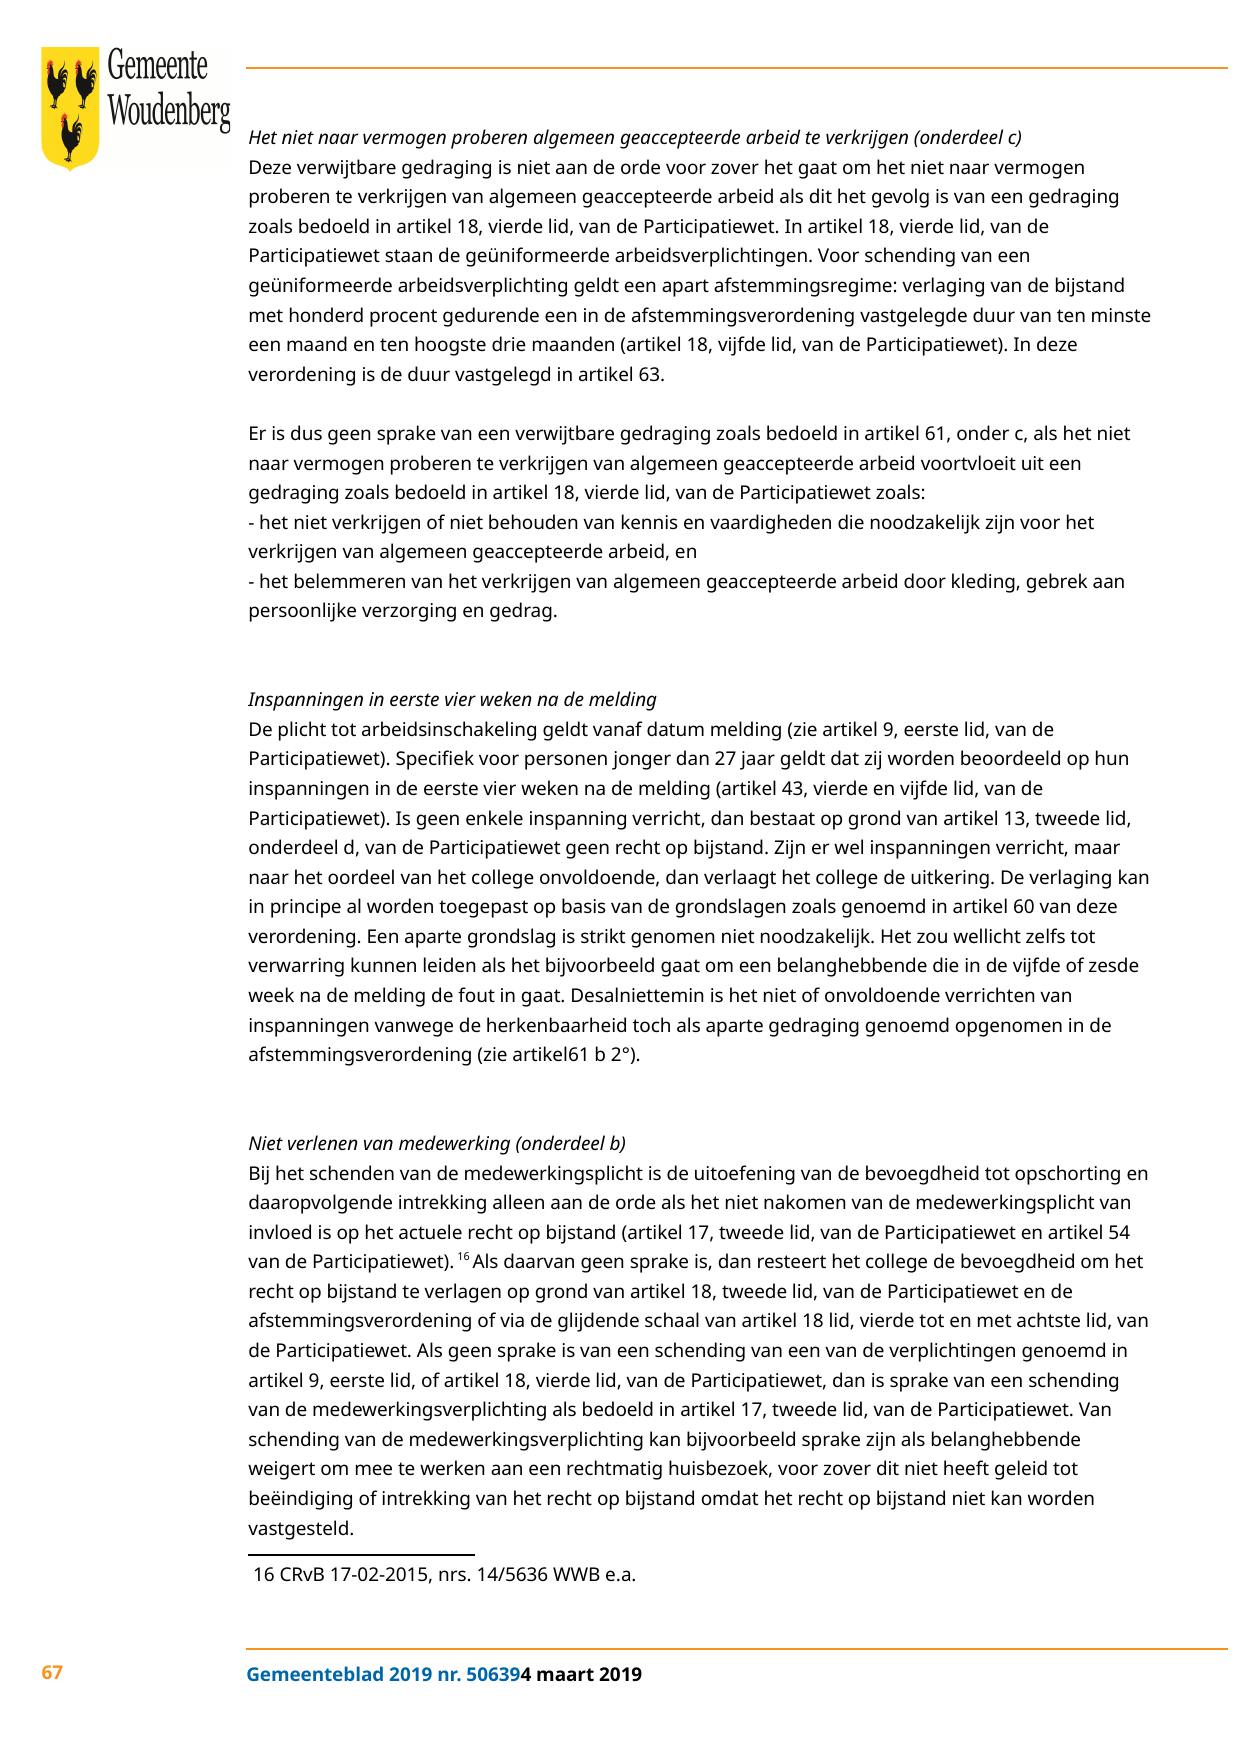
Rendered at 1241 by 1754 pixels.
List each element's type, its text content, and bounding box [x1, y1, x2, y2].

text - het niet verkrijgen of niet behouden van kennis en vaardigheden die noodzakelijk zijn voor het verkrijgen van algemeen geaccepteerde arbeid, en [248, 509, 1152, 564]
text CRvB 17-02-2015, nrs. 14/5636 WWB e.a. [248, 1561, 1152, 1586]
text Niet verlenen van medewerking (onderdeel b) [248, 1130, 1152, 1156]
text Er is dus geen sprake van een verwijtbare gedraging zoals bedoeld in artikel 61, onder c, als het niet naar vermogen proberen te verkrijgen van algemeen geaccepteerde arbeid voortvloeit uit een gedraging zoals bedoeld in artikel 18, vierde lid, van de Participatiewet zoals: [248, 420, 1152, 505]
text Het niet naar vermogen proberen algemeen geaccepteerde arbeid te verkrijgen (onderdeel c) [248, 124, 1152, 150]
text Deze verwijtbare gedraging is niet aan de orde voor zover het gaat om het niet naar vermogen proberen te verkrijgen van algemeen geaccepteerde arbeid als dit het gevolg is van een gedraging zoals bedoeld in artikel 18, vierde lid, van de Participatiewet. In artikel 18, vierde lid, van de Participatiewet staan de geüniformeerde arbeidsverplichtingen. Voor schending van een geüniformeerde arbeidsverplichting geldt een apart afstemmingsregime: verlaging van de bijstand met honderd procent gedurende een in de afstemmingsverordening vastgelegde duur van ten minste een maand en ten hoogste drie maanden (artikel 18, vijfde lid, van de Participatiewet). In deze verordening is de duur vastgelegd in artikel 63. [248, 154, 1152, 387]
text - het belemmeren van het verkrijgen van algemeen geaccepteerde arbeid door kleding, gebrek aan persoonlijke verzorging en gedrag. [248, 568, 1152, 623]
text Bij het schenden van de medewerkingsplicht is de uitoefening van de bevoegdheid tot opschorting en daaropvolgende intrekking alleen aan de orde als het niet nakomen van de medewerkingsplicht van invloed is op het actuele recht op bijstand (artikel 17, tweede lid, van de Participatiewet en artikel 54 van de Participatiewet).Als daarvan geen sprake is, dan resteert het college de bevoegdheid om het recht op bijstand te verlagen op grond van artikel 18, tweede lid, van de Participatiewet en de afstemmingsverordening of via de glijdende schaal van artikel 18 lid, vierde tot en met achtste lid, van de Participatiewet. Als geen sprake is van een schending van een van de verplichtingen genoemd in artikel 9, eerste lid, of artikel 18, vierde lid, van de Participatiewet, dan is sprake van een schending van de medewerkingsverplichting als bedoeld in artikel 17, tweede lid, van de Participatiewet. Van schending van de medewerkingsverplichting kan bijvoorbeeld sprake zijn als belanghebbende weigert om mee te werken aan een rechtmatig huisbezoek, voor zover dit niet heeft geleid tot beëindiging of intrekking van het recht op bijstand omdat het recht op bijstand niet kan worden vastgesteld. [248, 1160, 1152, 1541]
text Inspanningen in eerste vier weken na de melding [248, 686, 1152, 712]
text De plicht tot arbeidsinschakeling geldt vanaf datum melding (zie artikel 9, eerste lid, van de Participatiewet). Specifiek voor personen jonger dan 27 jaar geldt dat zij worden beoordeeld op hun inspanningen in de eerste vier weken na de melding (artikel 43, vierde en vijfde lid, van de Participatiewet). Is geen enkele inspanning verricht, dan bestaat op grond van artikel 13, tweede lid, onderdeel d, van de Participatiewet geen recht op bijstand. Zijn er wel inspanningen verricht, maar naar het oordeel van het college onvoldoende, dan verlaagt het college de uitkering. De verlaging kan in principe al worden toegepast op basis van de grondslagen zoals genoemd in artikel 60 van deze verordening. Een aparte grondslag is strikt genomen niet noodzakelijk. Het zou wellicht zelfs tot verwarring kunnen leiden als het bijvoorbeeld gaat om een belanghebbende die in de vijfde of zesde week na de melding de fout in gaat. Desalniettemin is het niet of onvoldoende verrichten van inspanningen vanwege de herkenbaarheid toch als aparte gedraging genoemd opgenomen in de afstemmingsverordening (zie artikel61 b 2°). [248, 716, 1152, 1067]
picture [41, 47, 231, 172]
